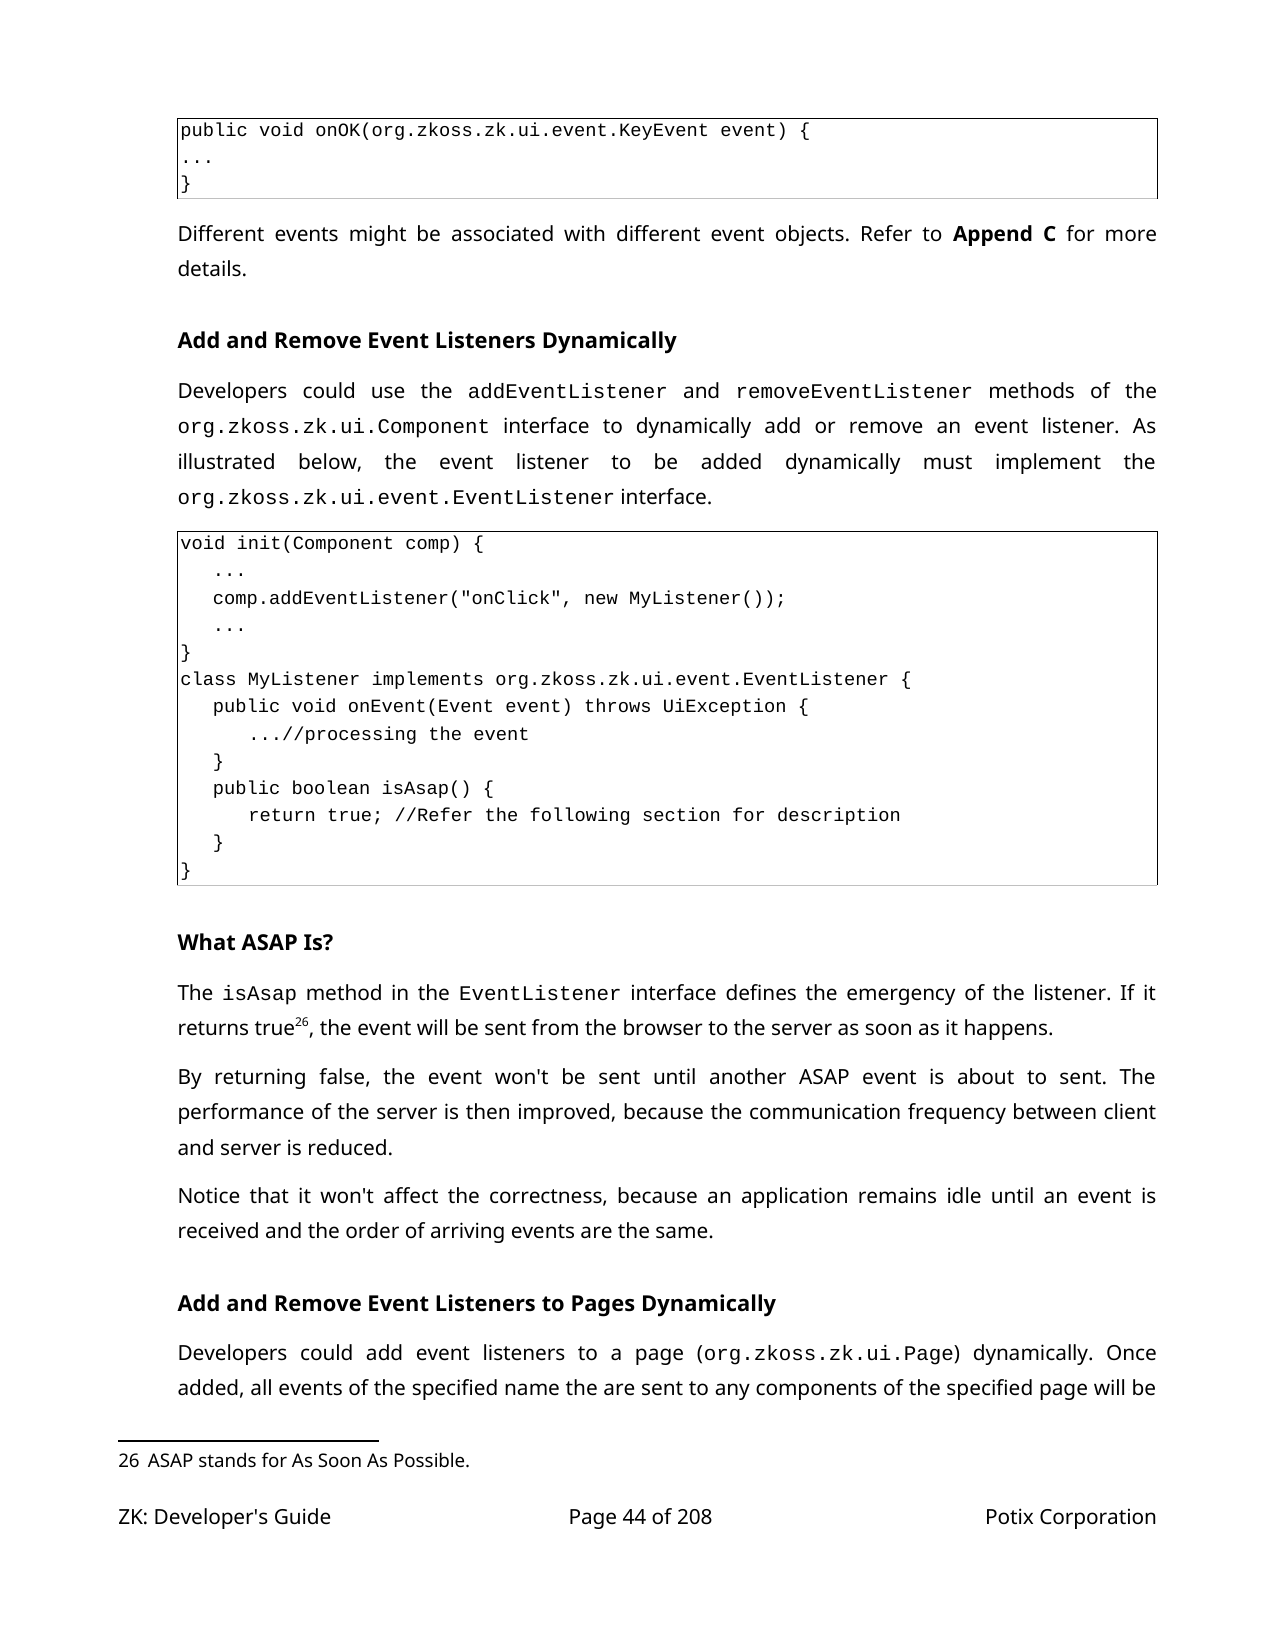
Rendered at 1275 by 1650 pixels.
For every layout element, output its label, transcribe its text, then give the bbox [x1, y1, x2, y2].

text ... [178, 613, 1157, 637]
text return true; //Refer the following section for description [178, 803, 1157, 827]
text ... [178, 558, 1157, 583]
text } [178, 749, 1157, 773]
text } [178, 640, 1157, 664]
text public void onOK(org.zkoss.zk.ui.event.KeyEvent event) { ... } [178, 119, 1157, 198]
subtitle Add and Remove Event Listeners Dynamically [177, 325, 1157, 355]
text Notice that it won't affect the correctness, because an application remains idle until an event is received and the order of arriving events are the same. [177, 1181, 1157, 1245]
subtitle Add and Remove Event Listeners to Pages Dynamically [177, 1287, 1157, 1317]
text Developers could add event listeners to a page (org.zkoss.zk.ui.Page) dynamically. Once added, all events of the specified name the are sent to any components of the specified page will be [177, 1338, 1157, 1402]
text void init(Component comp) { [178, 532, 1157, 555]
text public boolean isAsap() { [178, 776, 1157, 800]
text Developers could use the addEventListener and removeEventListener methods of the org.zkoss.zk.ui.Component interface to dynamically add or remove an event listener. As illustrated below, the event listener to be added dynamically must implement the org.zkoss.zk.ui.event.EventListener interface. [177, 376, 1157, 511]
text The isAsap method in the EventListener interface defines the emergency of the listener. If it returns true, the event will be sent from the browser to the server as soon as it happens. [177, 978, 1157, 1042]
text } [178, 830, 1157, 854]
text Different events might be associated with different event objects. Refer to Append C for more details. [177, 219, 1157, 283]
text comp.addEventListener("onClick", new MyListener()); [178, 586, 1157, 610]
text public void onEvent(Event event) throws UiException { [178, 694, 1157, 718]
text By returning false, the event won't be sent until another ASAP event is about to sent. The performance of the server is then improved, because the communication frequency between client and server is reduced. [177, 1062, 1157, 1161]
subtitle What ASAP Is? [177, 927, 1157, 957]
text class MyListener implements org.zkoss.zk.ui.event.EventListener { [178, 667, 1157, 691]
text } [178, 857, 1157, 885]
text ASAP stands for As Soon As Possible. [118, 1447, 1157, 1473]
text ...//processing the event [178, 721, 1157, 746]
